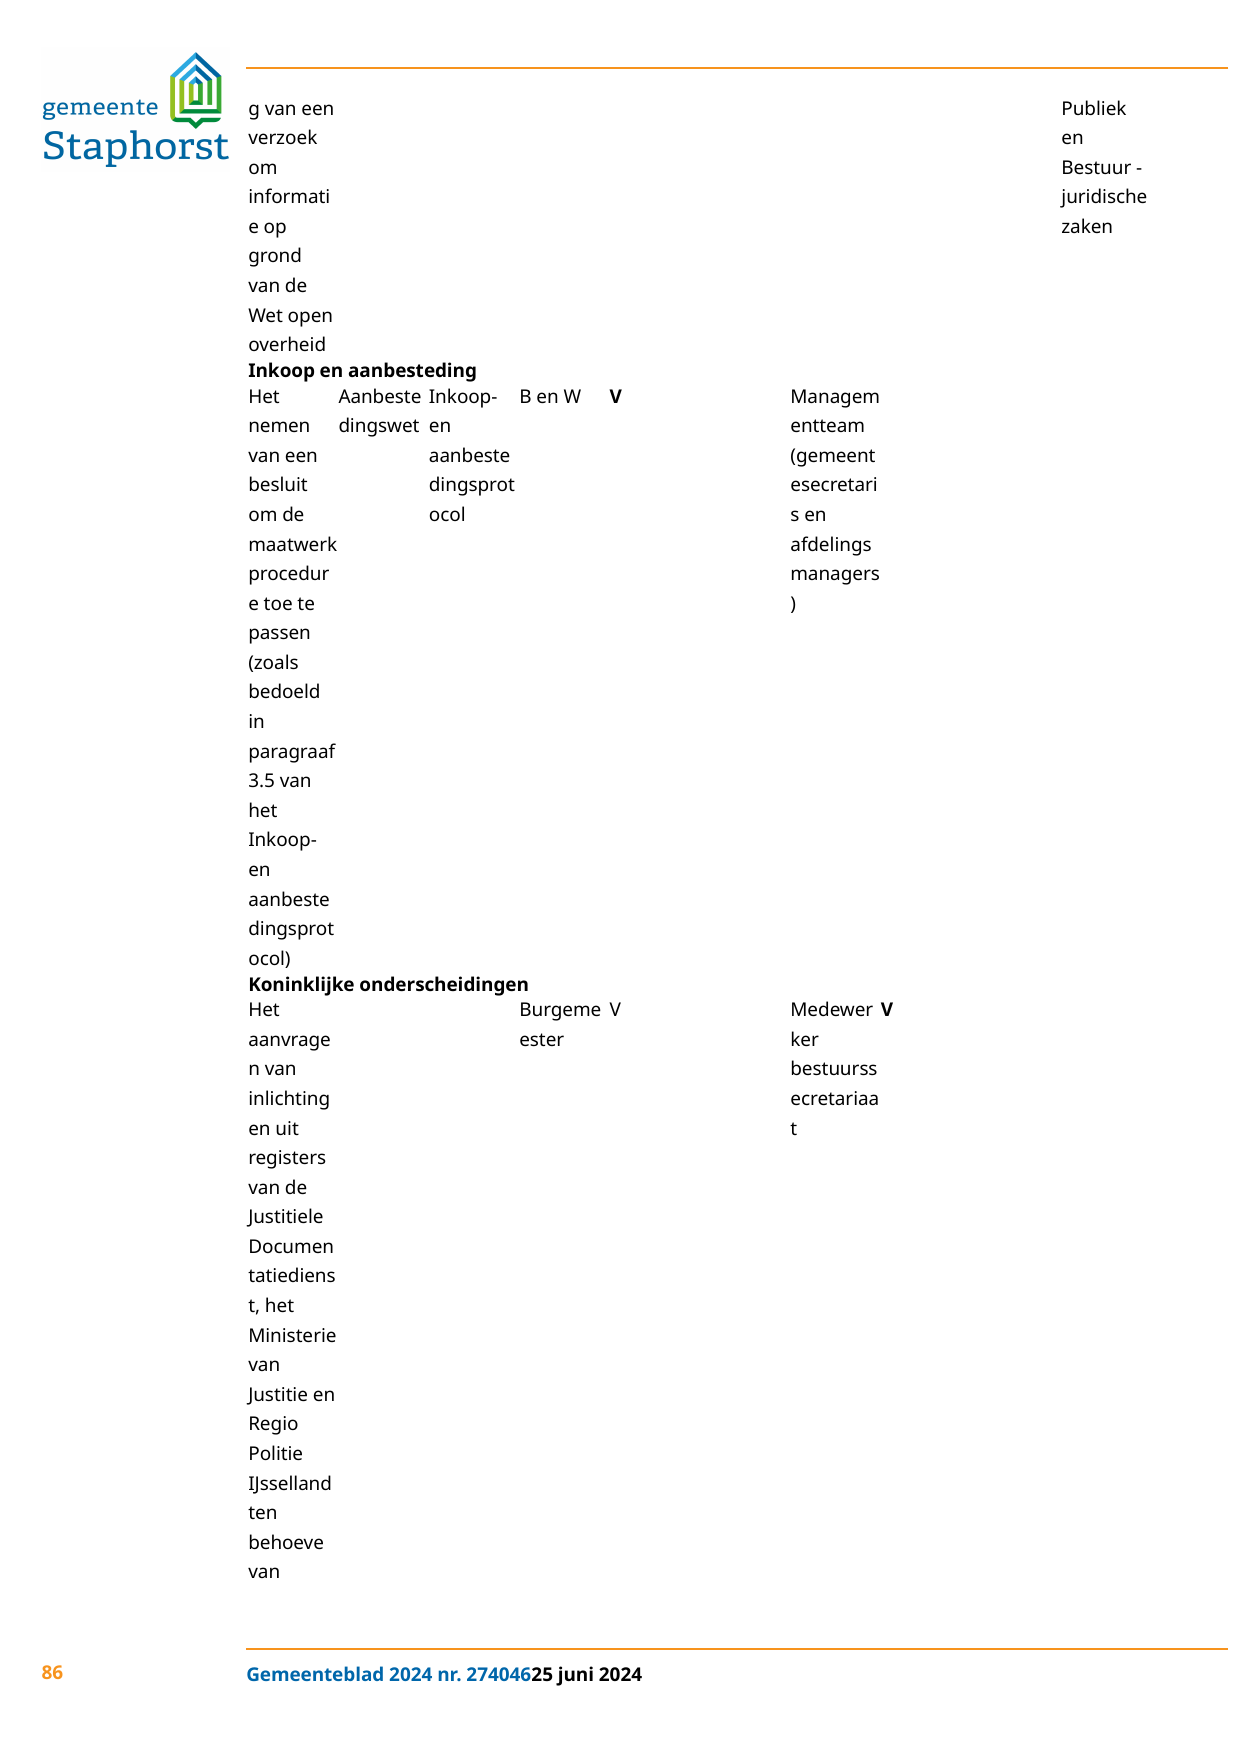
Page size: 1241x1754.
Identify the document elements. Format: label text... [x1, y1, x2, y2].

table_cell V [881, 996, 971, 1584]
table_cell [338, 996, 429, 1584]
table_cell [700, 996, 790, 1584]
table_cell Medewerker bestuurssecretariaat [790, 996, 881, 1584]
table_cell Publiek en Bestuur - juridische zaken [1061, 95, 1152, 357]
table_cell V [609, 996, 700, 1584]
table_cell [790, 95, 881, 357]
table_cell [609, 95, 700, 357]
table_cell [700, 95, 790, 357]
table_cell [971, 996, 1061, 1584]
picture [41, 47, 231, 172]
table_cell Managementteam (gemeentesecretaris en afdelingsmanagers) [790, 383, 881, 971]
table_cell Inkoop- en aanbestedingsprotocol [429, 383, 519, 971]
table_cell [881, 95, 971, 357]
table_cell [429, 95, 519, 357]
table_cell Het aanvragen van inlichtingen uit registers van de Justitiele Documentatiedienst, het Ministerie van Justitie en Regio Politie IJsselland ten behoeve van [248, 996, 338, 1584]
table_cell [971, 383, 1061, 971]
table_cell g van een verzoek om informatie op grond van de Wet open overheid [248, 95, 338, 357]
table_cell B en W [519, 383, 609, 971]
table_cell Het nemen van een besluit om de maatwerkprocedure toe te passen (zoals bedoeld in paragraaf 3.5 van het Inkoop- en aanbestedingsprotocol) [248, 383, 338, 971]
table_cell [700, 383, 790, 971]
table_cell Inkoop en aanbesteding [248, 357, 1152, 383]
table_cell Aanbestedingswet [338, 383, 429, 971]
table_cell Koninklijke onderscheidingen [248, 971, 1152, 996]
table_cell [429, 996, 519, 1584]
table_cell [971, 95, 1061, 357]
table_cell [1061, 383, 1152, 971]
table_cell [338, 95, 429, 357]
table_cell [1061, 996, 1152, 1584]
table_cell [519, 95, 609, 357]
table_cell V [609, 383, 700, 971]
table_cell Burgemeester [519, 996, 609, 1584]
table_cell [881, 383, 971, 971]
